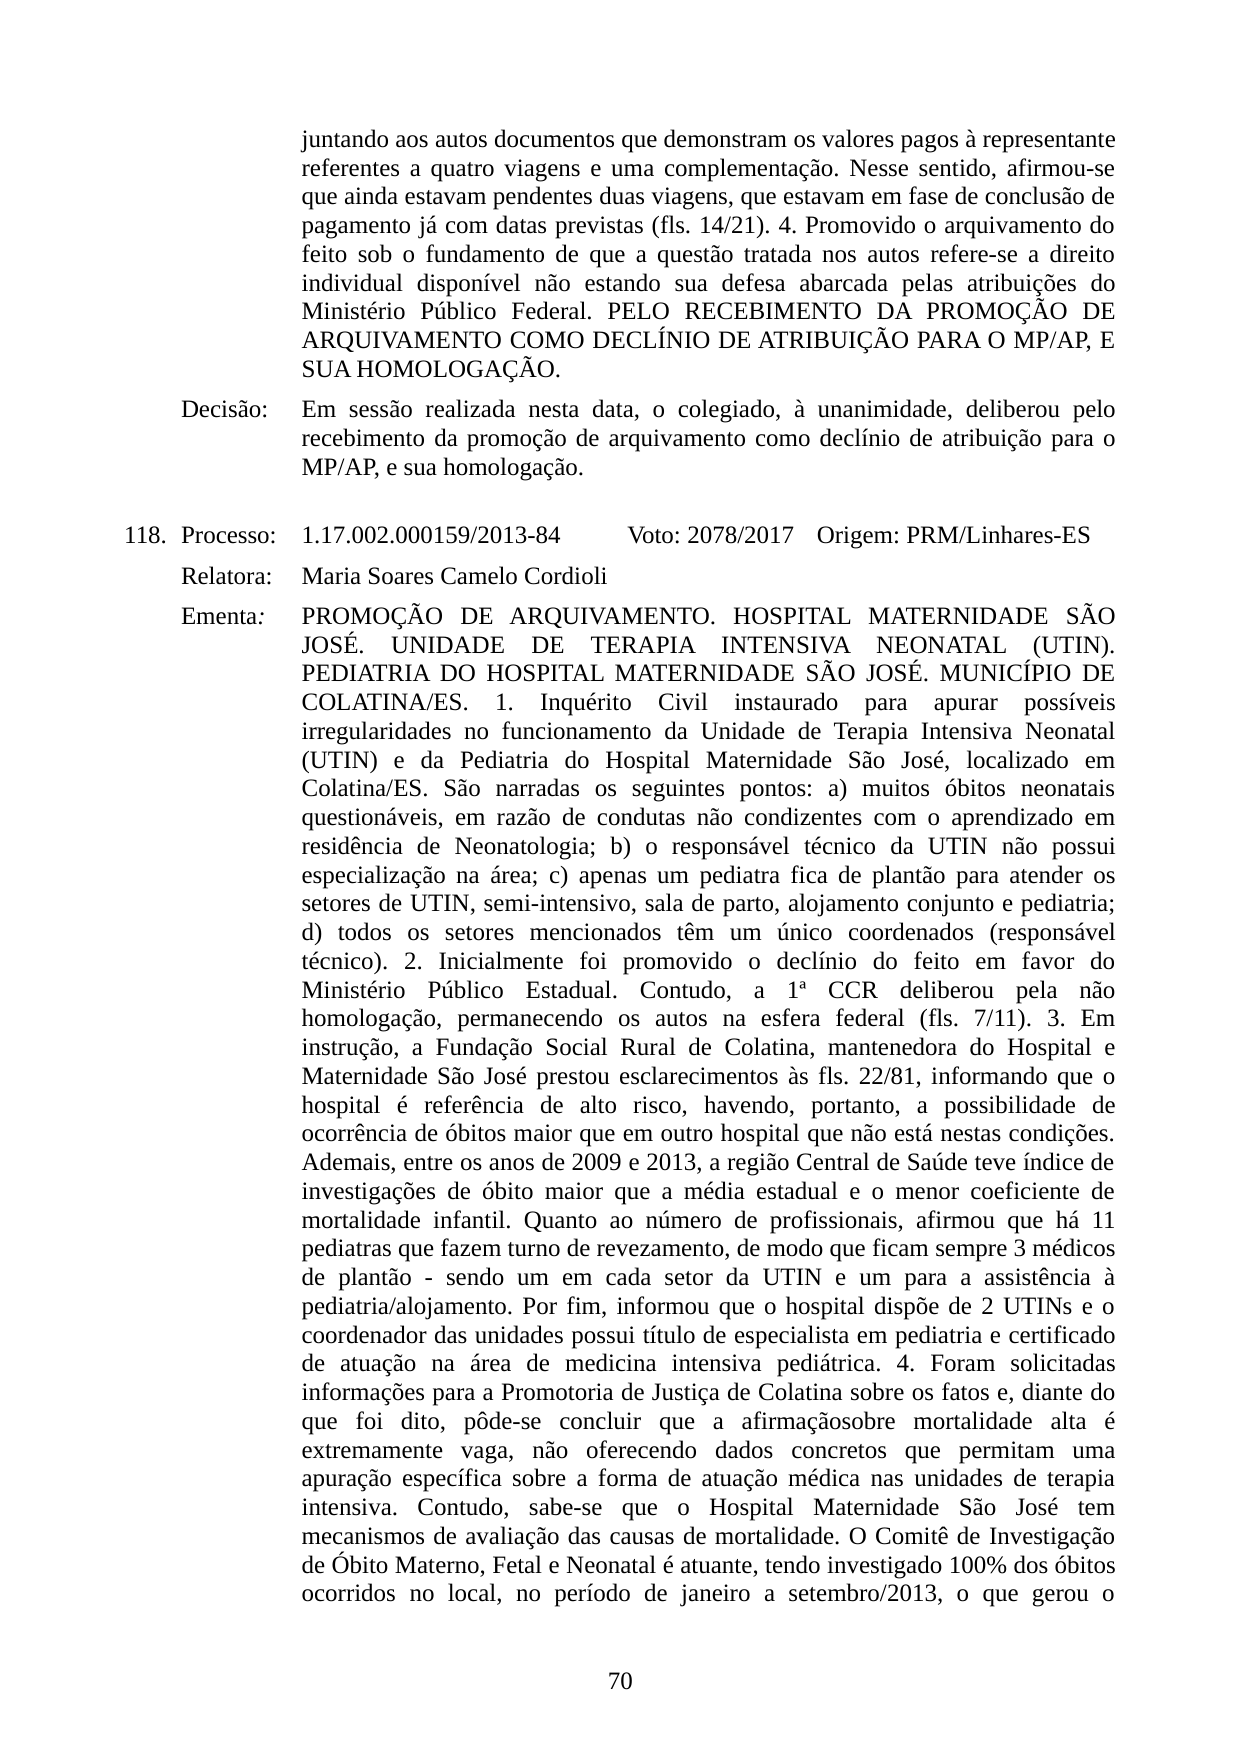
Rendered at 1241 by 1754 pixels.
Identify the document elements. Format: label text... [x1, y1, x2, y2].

table_cell Relatora: [175, 555, 296, 595]
table_cell [175, 118, 296, 388]
table_cell [118, 388, 175, 486]
table_cell PROMOÇÃO DE ARQUIVAMENTO. HOSPITAL MATERNIDADE SÃO JOSÉ. UNIDADE DE TERAPIA INTENSIVA NEONATAL (UTIN). PEDIATRIA DO HOSPITAL MATERNIDADE SÃO JOSÉ. MUNICÍPIO DE COLATINA/ES. 1. Inquérito Civil instaurado para apurar possíveis irregularidades no funcionamento da Unidade de Terapia Intensiva Neonatal (UTIN) e da Pediatria do Hospital Maternidade São José, localizado em Colatina/ES. São narradas os seguintes pontos: a) muitos óbitos neonatais questionáveis, em razão de condutas não condizentes com o aprendizado em residência de Neonatologia; b) o responsável técnico da UTIN não possui especialização na área; c) apenas um pediatra fica de plantão para atender os setores de UTIN, semi-intensivo, sala de parto, alojamento conjunto e pediatria; d) todos os setores mencionados têm um único coordenados (responsável técnico). 2. Inicialmente foi promovido o declínio do feito em favor do Ministério Público Estadual. Contudo, a 1ª CCR deliberou pela não homologação, permanecendo os autos na esfera federal (fls. 7/11). 3. Em instrução, a Fundação Social Rural de Colatina, mantenedora do Hospital e Maternidade São José prestou esclarecimentos às fls. 22/81, informando que o hospital é referência de alto risco, havendo, portanto, a possibilidade de ocorrência de óbitos maior que em outro hospital que não está nestas condições. Ademais, entre os anos de 2009 e 2013, a região Central de Saúde teve índice de investigações de óbito maior que a média estadual e o menor coeficiente de mortalidade infantil. Quanto ao número de profissionais, afirmou que há 11 pediatras que fazem turno de revezamento, de modo que ficam sempre 3 médicos de plantão - sendo um em cada setor da UTIN e um para a assistência à pediatria/alojamento. Por fim, informou que o hospital dispõe de 2 UTINs e o coordenador das unidades possui título de especialista em pediatria e certificado de atuação na área de medicina intensiva pediátrica. 4. Foram solicitadas informações para a Promotoria de Justiça de Colatina sobre os fatos e, diante do que foi dito, pôde-se concluir que a afirmaçãosobre mortalidade alta é extremamente vaga, não oferecendo dados concretos que permitam uma apuração específica sobre a forma de atuação médica nas unidades de terapia intensiva. Contudo, sabe-se que o Hospital Maternidade São José tem mecanismos de avaliação das causas de mortalidade. O Comitê de Investigação de Óbito Materno, Fetal e Neonatal é atuante, tendo investigado 100% dos óbitos ocorridos no local, no período de janeiro a setembro/2013, o que gerou o [296, 595, 1122, 1613]
table_cell juntando aos autos documentos que demonstram os valores pagos à representante referentes a quatro viagens e uma complementação. Nesse sentido, afirmou-se que ainda estavam pendentes duas viagens, que estavam em fase de conclusão de pagamento já com datas previstas (fls. 14/21). 4. Promovido o arquivamento do feito sob o fundamento de que a questão tratada nos autos refere-se a direito individual disponível não estando sua defesa abarcada pelas atribuições do Ministério Público Federal. PELO RECEBIMENTO DA PROMOÇÃO DE ARQUIVAMENTO COMO DECLÍNIO DE ATRIBUIÇÃO PARA O MP/AP, E SUA HOMOLOGAÇÃO. [296, 118, 1122, 388]
table_cell [118, 555, 175, 595]
table_cell Ementa: [175, 595, 296, 1613]
table_header 118. [118, 515, 175, 555]
table_cell Decisão: [175, 388, 296, 486]
table_cell [118, 595, 175, 1613]
table_header Origem: PRM/Linhares-ES [811, 515, 1122, 555]
table_header Voto: 2078/2017 [621, 515, 811, 555]
table_cell [118, 118, 175, 388]
table_cell Maria Soares Camelo Cordioli [296, 555, 1122, 595]
table_header Processo: [175, 515, 296, 555]
table_cell Em sessão realizada nesta data, o colegiado, à unanimidade, deliberou pelo recebimento da promoção de arquivamento como declínio de atribuição para o MP/AP, e sua homologação. [296, 388, 1122, 486]
table_header 1.17.002.000159/2013-84 [296, 515, 621, 555]
